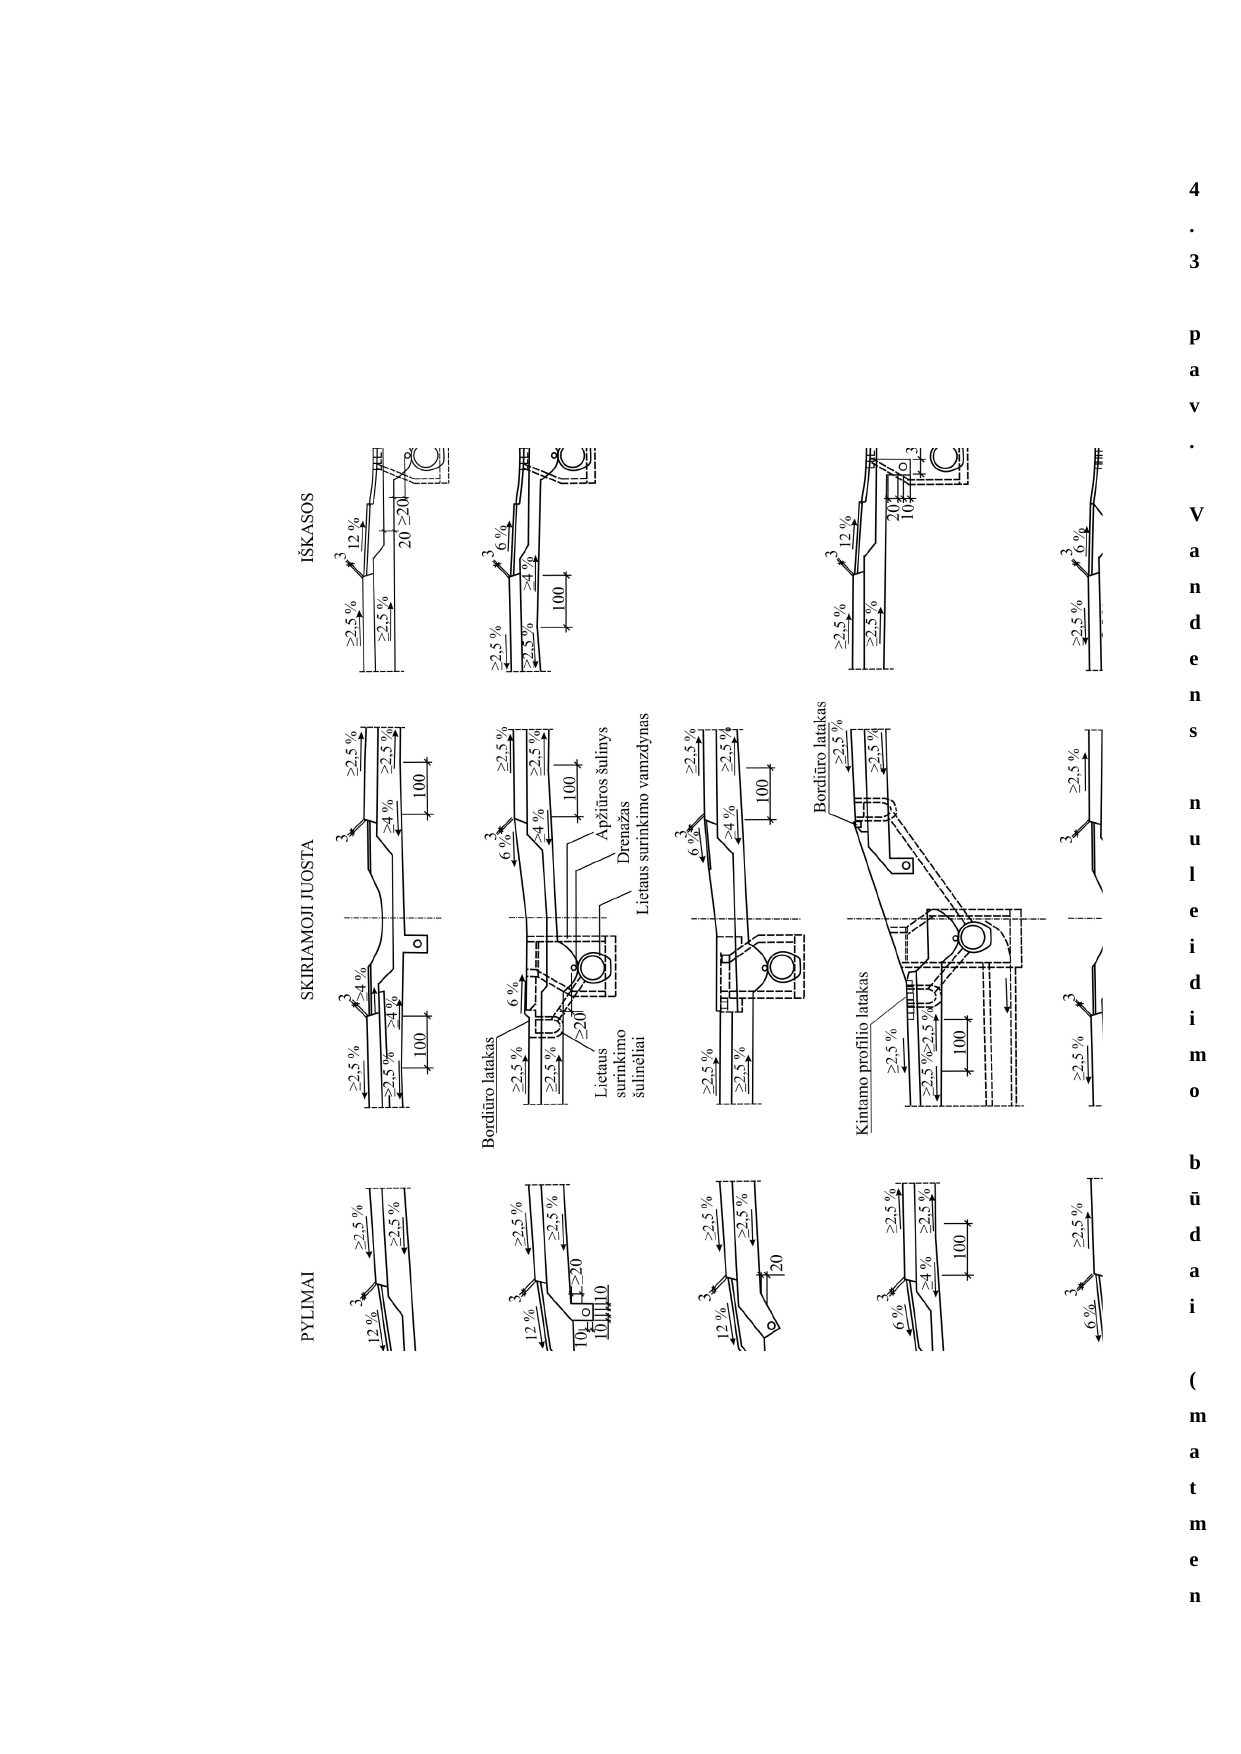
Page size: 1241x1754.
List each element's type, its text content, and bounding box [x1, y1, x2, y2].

table_header 4.3 pav. Vandens nuleidimo būdai (matmen [1103, 177, 1204, 1636]
table_header [177, 177, 1103, 1636]
